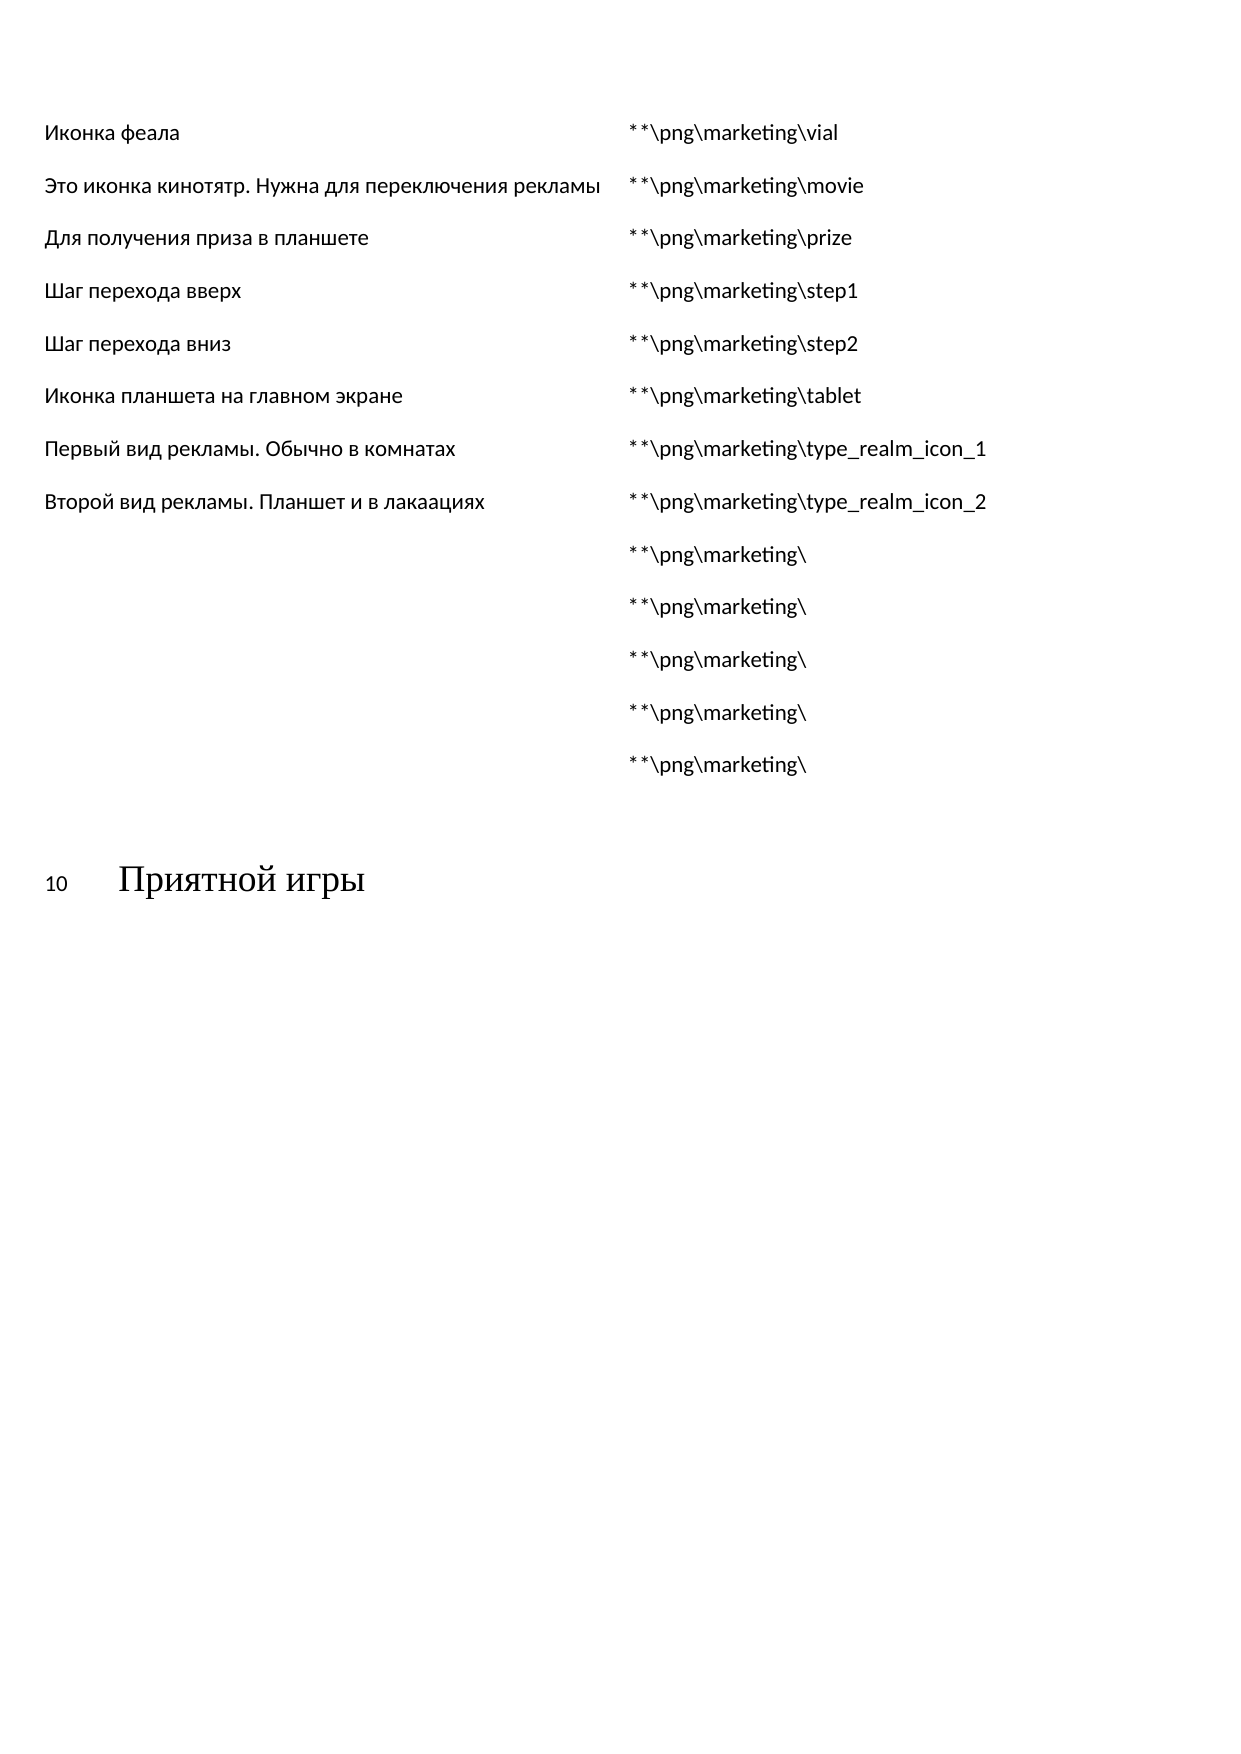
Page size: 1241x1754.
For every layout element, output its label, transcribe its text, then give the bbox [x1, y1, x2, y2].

table_cell [44, 593, 627, 645]
table_cell [44, 645, 627, 698]
table_cell [44, 751, 627, 803]
table_cell **\png\marketing\ [628, 751, 1211, 803]
table_cell **\png\marketing\type_realm_icon_1 [628, 434, 1211, 487]
table_cell [44, 698, 627, 751]
table_cell **\png\marketing\prize [628, 224, 1211, 276]
table_cell **\png\marketing\tablet [628, 382, 1211, 434]
table_cell Для получения приза в планшете [44, 224, 627, 276]
table_cell Шаг перехода вверх [44, 276, 627, 329]
table_cell Первый вид рекламы. Обычно в комнатах [44, 434, 627, 487]
table_cell Иконка планшета на главном экране [44, 382, 627, 434]
table_cell **\png\marketing\ [628, 698, 1211, 751]
table_cell **\png\marketing\ [628, 593, 1211, 645]
table_cell **\png\marketing\ [628, 540, 1211, 592]
table_cell **\png\marketing\vial [628, 118, 1211, 171]
table_cell Иконка феала [44, 118, 627, 171]
table_cell Второй вид рекламы. Планшет и в лакаациях [44, 487, 627, 540]
table_cell **\png\marketing\step1 [628, 276, 1211, 329]
table_cell **\png\marketing\step2 [628, 329, 1211, 382]
table_cell **\png\marketing\ [628, 645, 1211, 698]
table_cell **\png\marketing\movie [628, 171, 1211, 223]
table_cell Это иконка кинотятр. Нужна для переключения рекламы [44, 171, 627, 223]
table_cell **\png\marketing\type_realm_icon_2 [628, 487, 1211, 540]
table_cell Шаг перехода вниз [44, 329, 627, 382]
list Приятной игры [44, 856, 1211, 899]
table_cell [44, 540, 627, 592]
